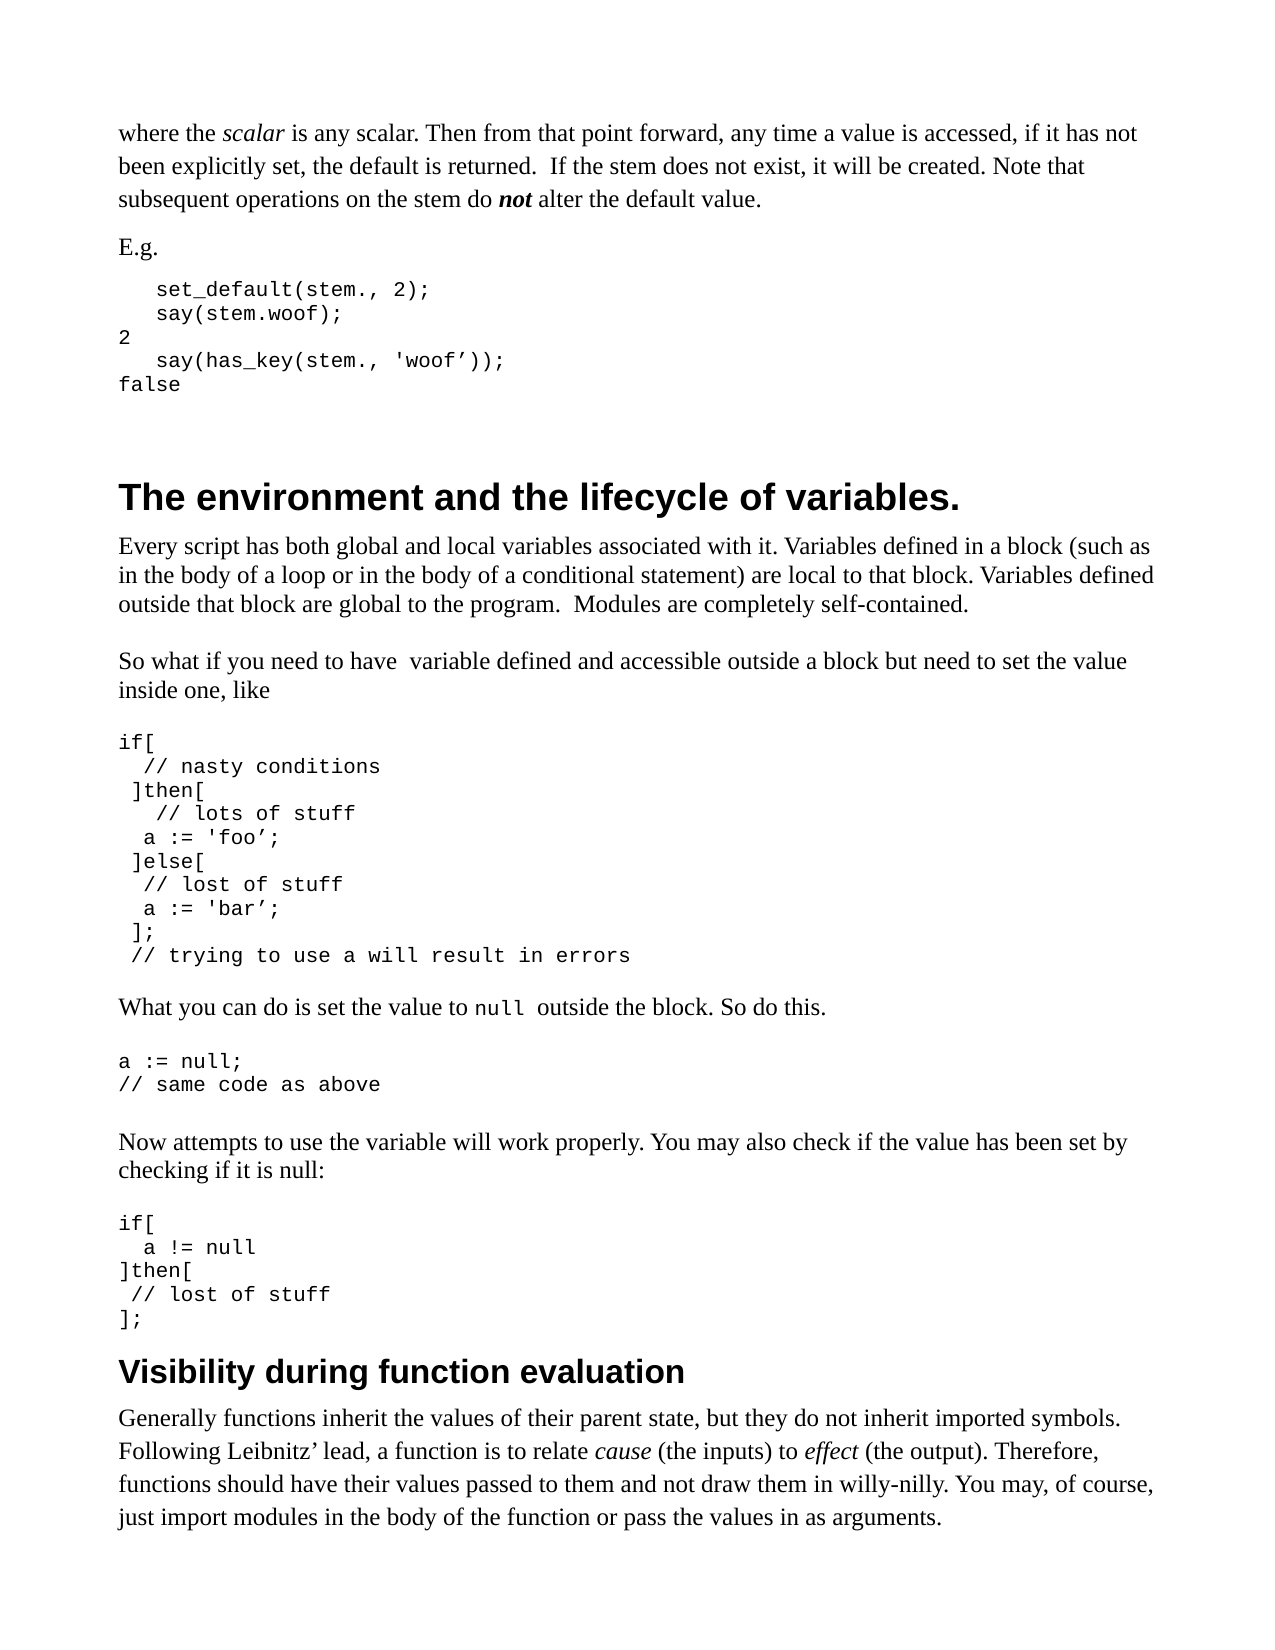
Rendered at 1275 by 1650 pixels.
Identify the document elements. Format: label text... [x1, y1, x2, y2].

text if[ [118, 732, 1157, 756]
text 2 [118, 327, 1157, 350]
subtitle Visibility during function evaluation [118, 1352, 1157, 1391]
text // nasty conditions [118, 756, 1157, 780]
text // lots of stuff [118, 803, 1157, 827]
text ]then[ [118, 1260, 1157, 1284]
text So what if you need to have variable defined and accessible outside a block but need to set the value inside one, like [118, 646, 1157, 704]
text // same code as above [118, 1074, 1157, 1098]
text // lost of stuff [118, 874, 1157, 898]
subtitle The environment and the lifecycle of variables. [118, 475, 1157, 519]
text ]; [118, 922, 1157, 945]
text where the scalar is any scalar. Then from that point forward, any time a value is accessed, if it has not been explicitly set, the default is returned. If the stem does not exist, it will be created. Note that subsequent operations on the stem do not alter the default value. [118, 118, 1157, 213]
text // trying to use a will result in errors [118, 945, 1157, 969]
text ]then[ [118, 780, 1157, 803]
text Now attempts to use the variable will work properly. You may also check if the value has been set by checking if it is null: [118, 1127, 1157, 1184]
text ]; [118, 1308, 1157, 1331]
text What you can do is set the value to null outside the block. So do this. [118, 992, 1157, 1022]
text Generally functions inherit the values of their parent state, but they do not inherit imported symbols. Following Leibnitz’ lead, a function is to relate cause (the inputs) to effect (the output). Therefore, functions should have their values passed to them and not draw them in willy-nilly. You may, of course, just import modules in the body of the function or pass the values in as arguments. [118, 1403, 1157, 1531]
text // lost of stuff [118, 1284, 1157, 1308]
text ]else[ [118, 851, 1157, 874]
text say(stem.woof); [118, 303, 1157, 327]
text set_default(stem., 2); [118, 279, 1157, 303]
text if[ [118, 1213, 1157, 1237]
text false [118, 374, 1157, 398]
text say(has_key(stem., 'woof’)); [118, 350, 1157, 374]
text E.g. [118, 232, 1157, 261]
text a := 'bar’; [118, 898, 1157, 922]
text a != null [118, 1237, 1157, 1260]
text Every script has both global and local variables associated with it. Variables defined in a block (such as in the body of a loop or in the body of a conditional statement) are local to that block. Variables defined outside that block are global to the program. Modules are completely self-contained. [118, 531, 1157, 617]
text a := 'foo’; [118, 827, 1157, 851]
text a := null; [118, 1051, 1157, 1074]
